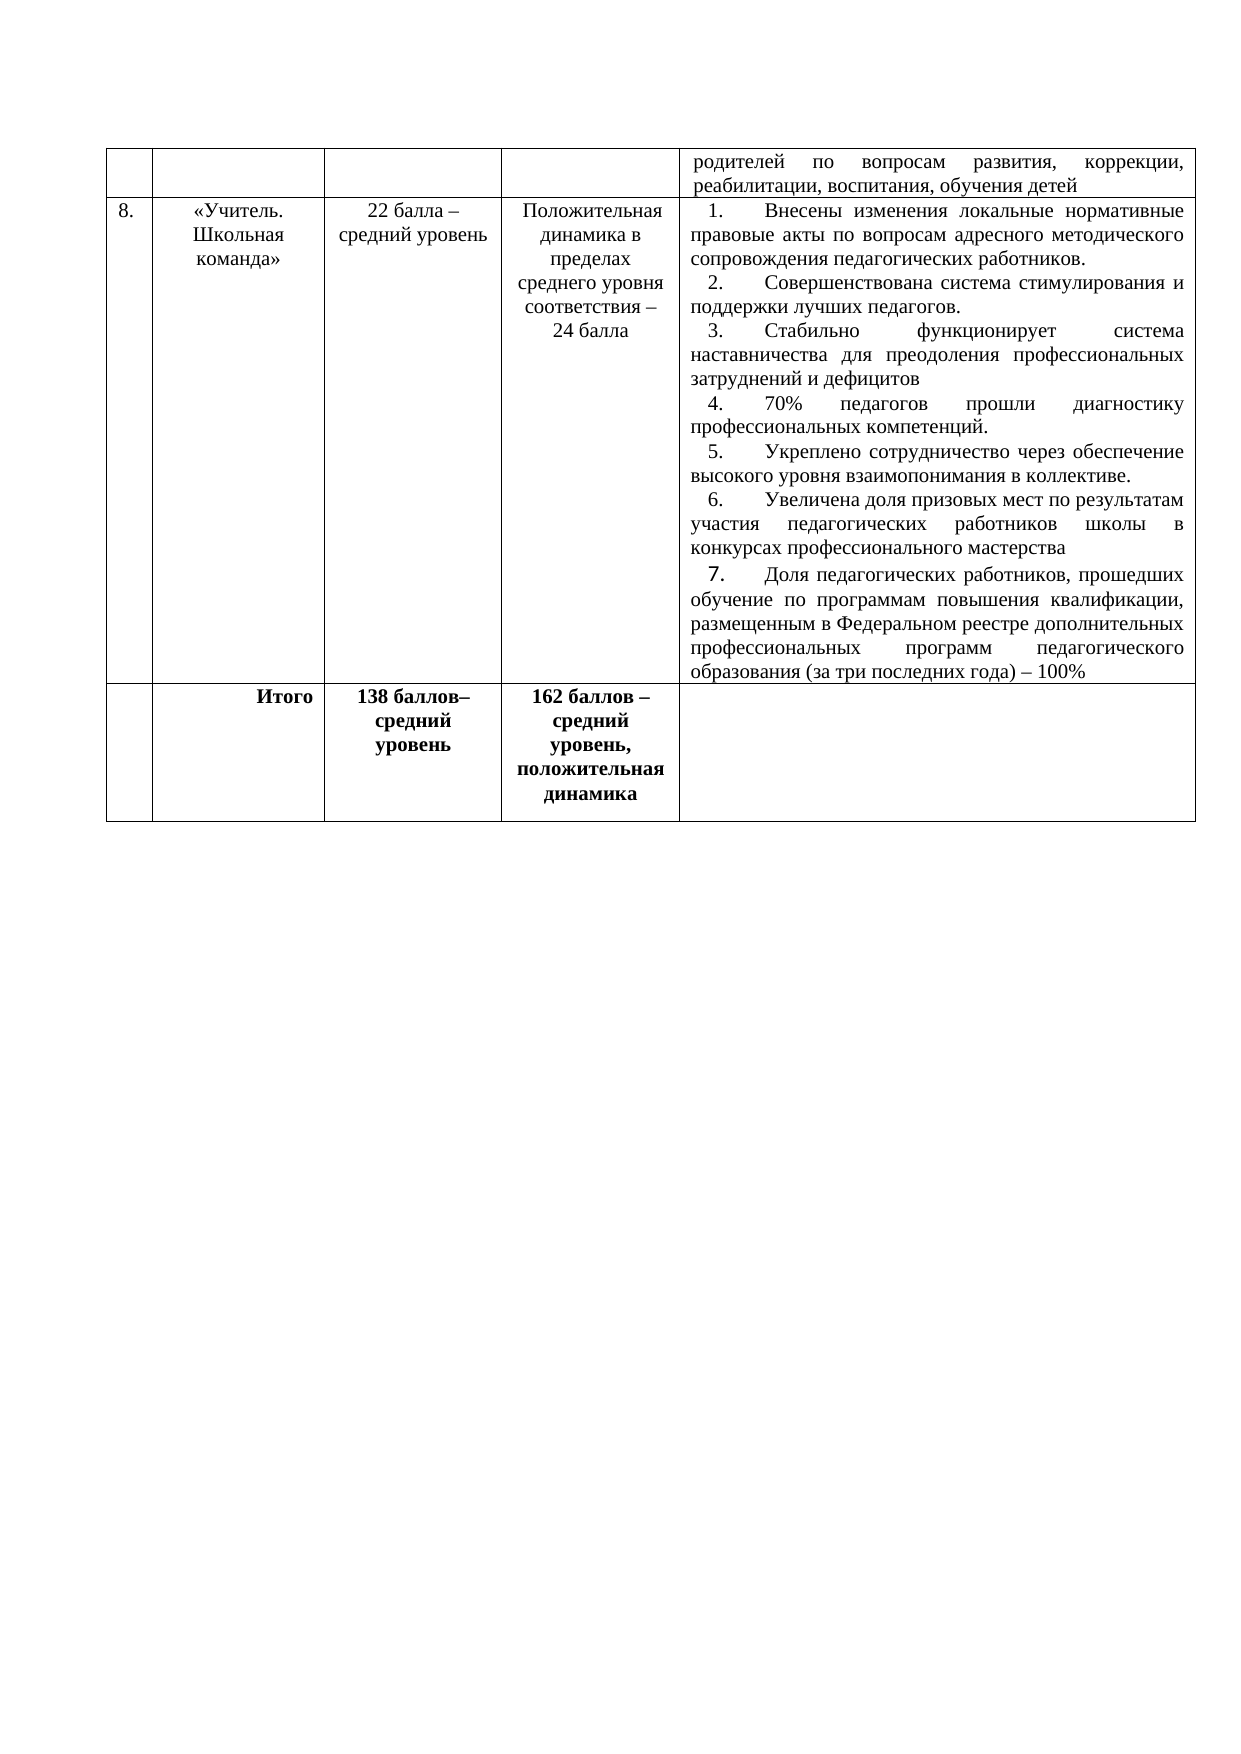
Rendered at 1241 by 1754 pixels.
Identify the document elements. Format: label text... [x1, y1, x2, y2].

table_cell Положительная динамика в пределах среднего уровня соответствия – 24 балла [502, 198, 679, 683]
table_cell [107, 684, 152, 821]
table_cell Внесены изменения локальные нормативные правовые акты по вопросам адресного методического сопровождения педагогических работников. Совершенствована система стимулирования и поддержки лучших педагогов. Стабильно функционирует система наставничества для преодоления профессиональных затруднений и дефицитов 70% педагогов прошли диагностику профессиональных компетенций. Укреплено сотрудничество через обеспечение высокого уровня взаимопонимания в коллективе. Увеличена доля призовых мест по результатам участия педагогических работников школы в конкурсах профессионального мастерства Доля педагогических работников, прошедших обучение по программам повышения квалификации, размещенным в Федеральном реестре дополнительных профессиональных программ педагогического образования (за три последних года) – 100% [680, 198, 1195, 683]
table_cell [153, 149, 324, 197]
table_cell [325, 149, 501, 197]
table_cell 138 баллов– средний уровень [325, 684, 501, 821]
table_cell 22 балла – средний уровень [325, 198, 501, 683]
table_cell «Учитель. Школьная команда» [153, 198, 324, 683]
table_cell [502, 149, 679, 197]
table_cell 8. [107, 198, 152, 683]
table_cell 162 баллов – средний уровень, положительная динамика [502, 684, 679, 821]
table_cell [107, 149, 152, 197]
table_cell [680, 684, 1195, 821]
table_cell Итого [153, 684, 324, 821]
table_cell родителей по вопросам развития, коррекции, реабилитации, воспитания, обучения детей [680, 149, 1195, 197]
